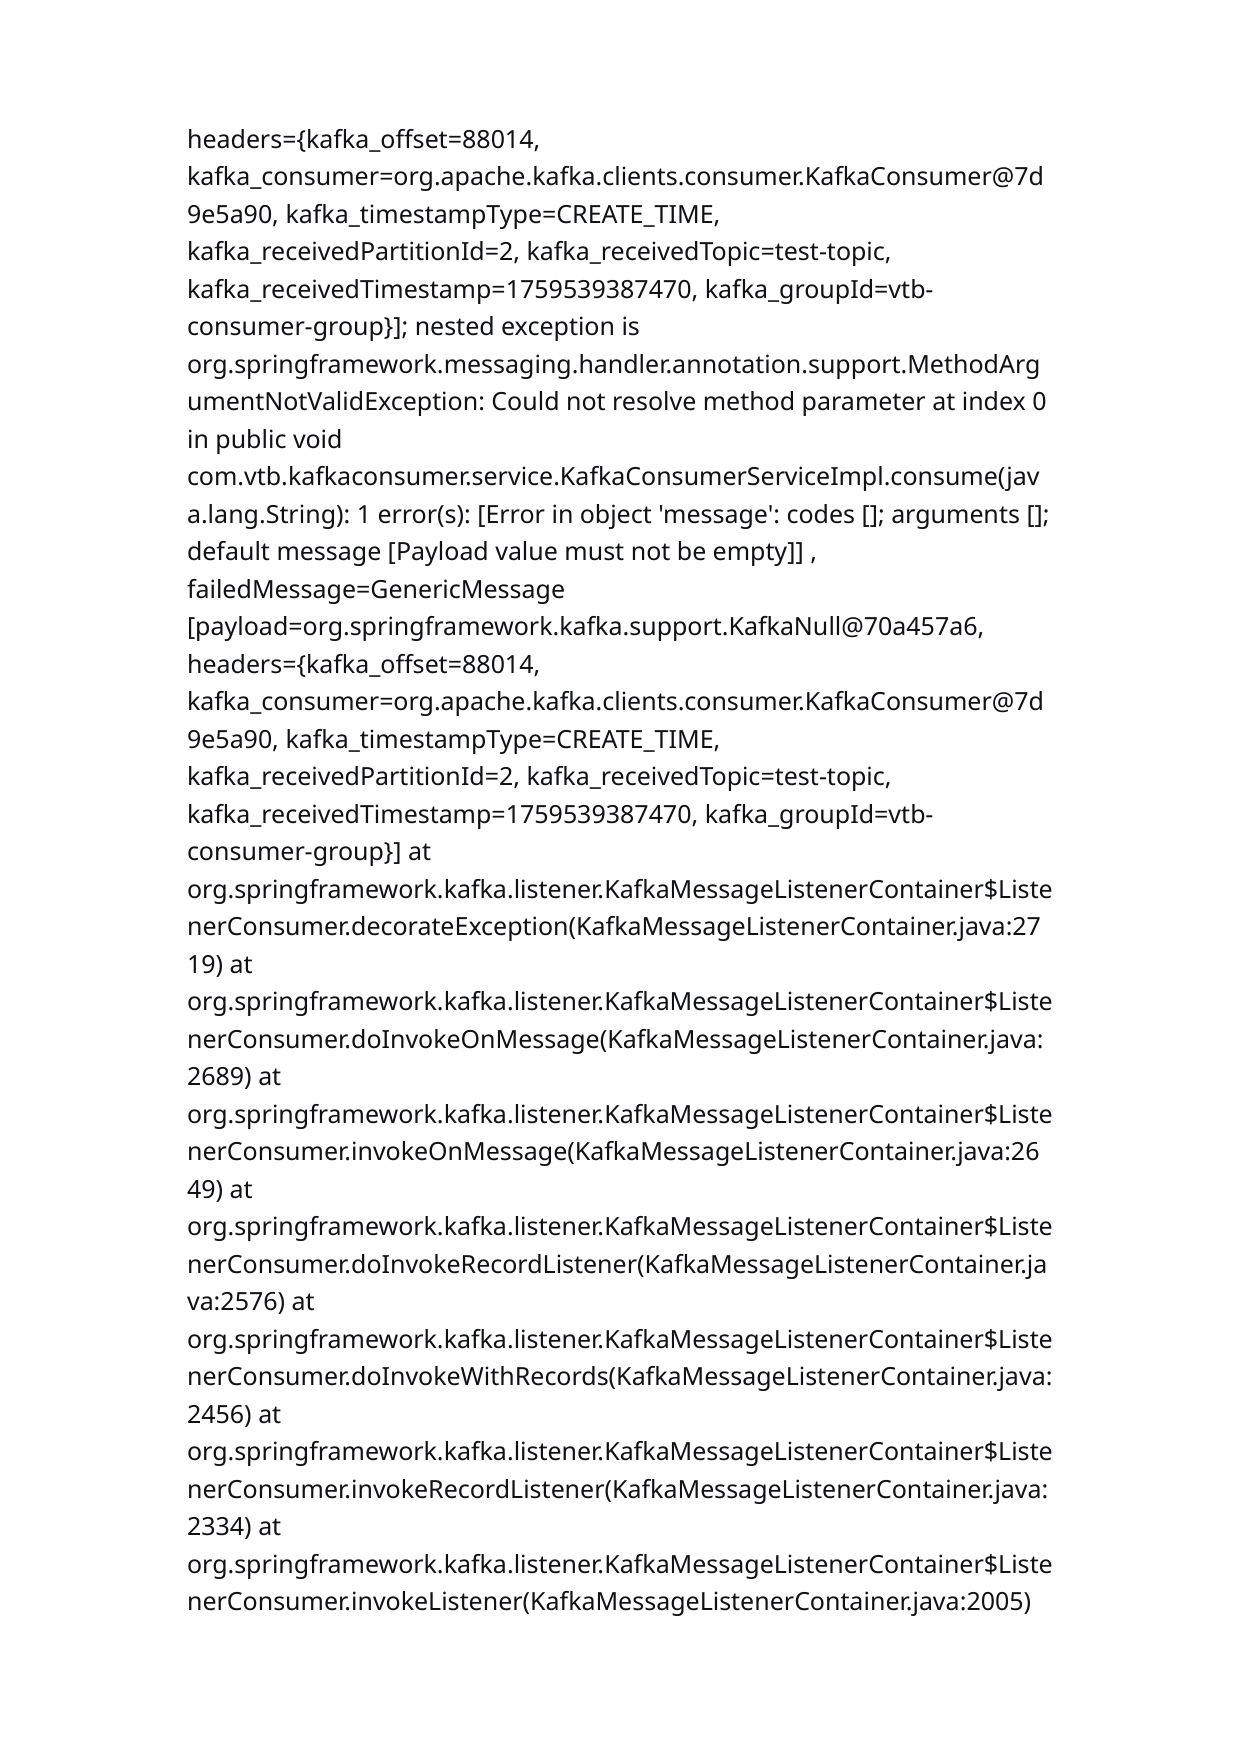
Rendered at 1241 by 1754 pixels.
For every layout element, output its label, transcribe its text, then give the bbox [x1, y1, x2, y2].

text headers={kafka_offset=88014, kafka_consumer=org.apache.kafka.clients.consumer.KafkaConsumer@7d9e5a90, kafka_timestampType=CREATE_TIME, kafka_receivedPartitionId=2, kafka_receivedTopic=test-topic, kafka_receivedTimestamp=1759539387470, kafka_groupId=vtb-consumer-group}]; nested exception is org.springframework.messaging.handler.annotation.support.MethodArgumentNotValidException: Could not resolve method parameter at index 0 in public void com.vtb.kafkaconsumer.service.KafkaConsumerServiceImpl.consume(java.lang.String): 1 error(s): [Error in object 'message': codes []; arguments []; default message [Payload value must not be empty]] , failedMessage=GenericMessage [payload=org.springframework.kafka.support.KafkaNull@70a457a6, headers={kafka_offset=88014, kafka_consumer=org.apache.kafka.clients.consumer.KafkaConsumer@7d9e5a90, kafka_timestampType=CREATE_TIME, kafka_receivedPartitionId=2, kafka_receivedTopic=test-topic, kafka_receivedTimestamp=1759539387470, kafka_groupId=vtb-consumer-group}] at org.springframework.kafka.listener.KafkaMessageListenerContainer$ListenerConsumer.decorateException(KafkaMessageListenerContainer.java:2719) at org.springframework.kafka.listener.KafkaMessageListenerContainer$ListenerConsumer.doInvokeOnMessage(KafkaMessageListenerContainer.java:2689) at org.springframework.kafka.listener.KafkaMessageListenerContainer$ListenerConsumer.invokeOnMessage(KafkaMessageListenerContainer.java:2649) at org.springframework.kafka.listener.KafkaMessageListenerContainer$ListenerConsumer.doInvokeRecordListener(KafkaMessageListenerContainer.java:2576) at org.springframework.kafka.listener.KafkaMessageListenerContainer$ListenerConsumer.doInvokeWithRecords(KafkaMessageListenerContainer.java:2456) at org.springframework.kafka.listener.KafkaMessageListenerContainer$ListenerConsumer.invokeRecordListener(KafkaMessageListenerContainer.java:2334) at org.springframework.kafka.listener.KafkaMessageListenerContainer$ListenerConsumer.invokeListener(KafkaMessageListenerContainer.java:2005) [187, 118, 1053, 1618]
